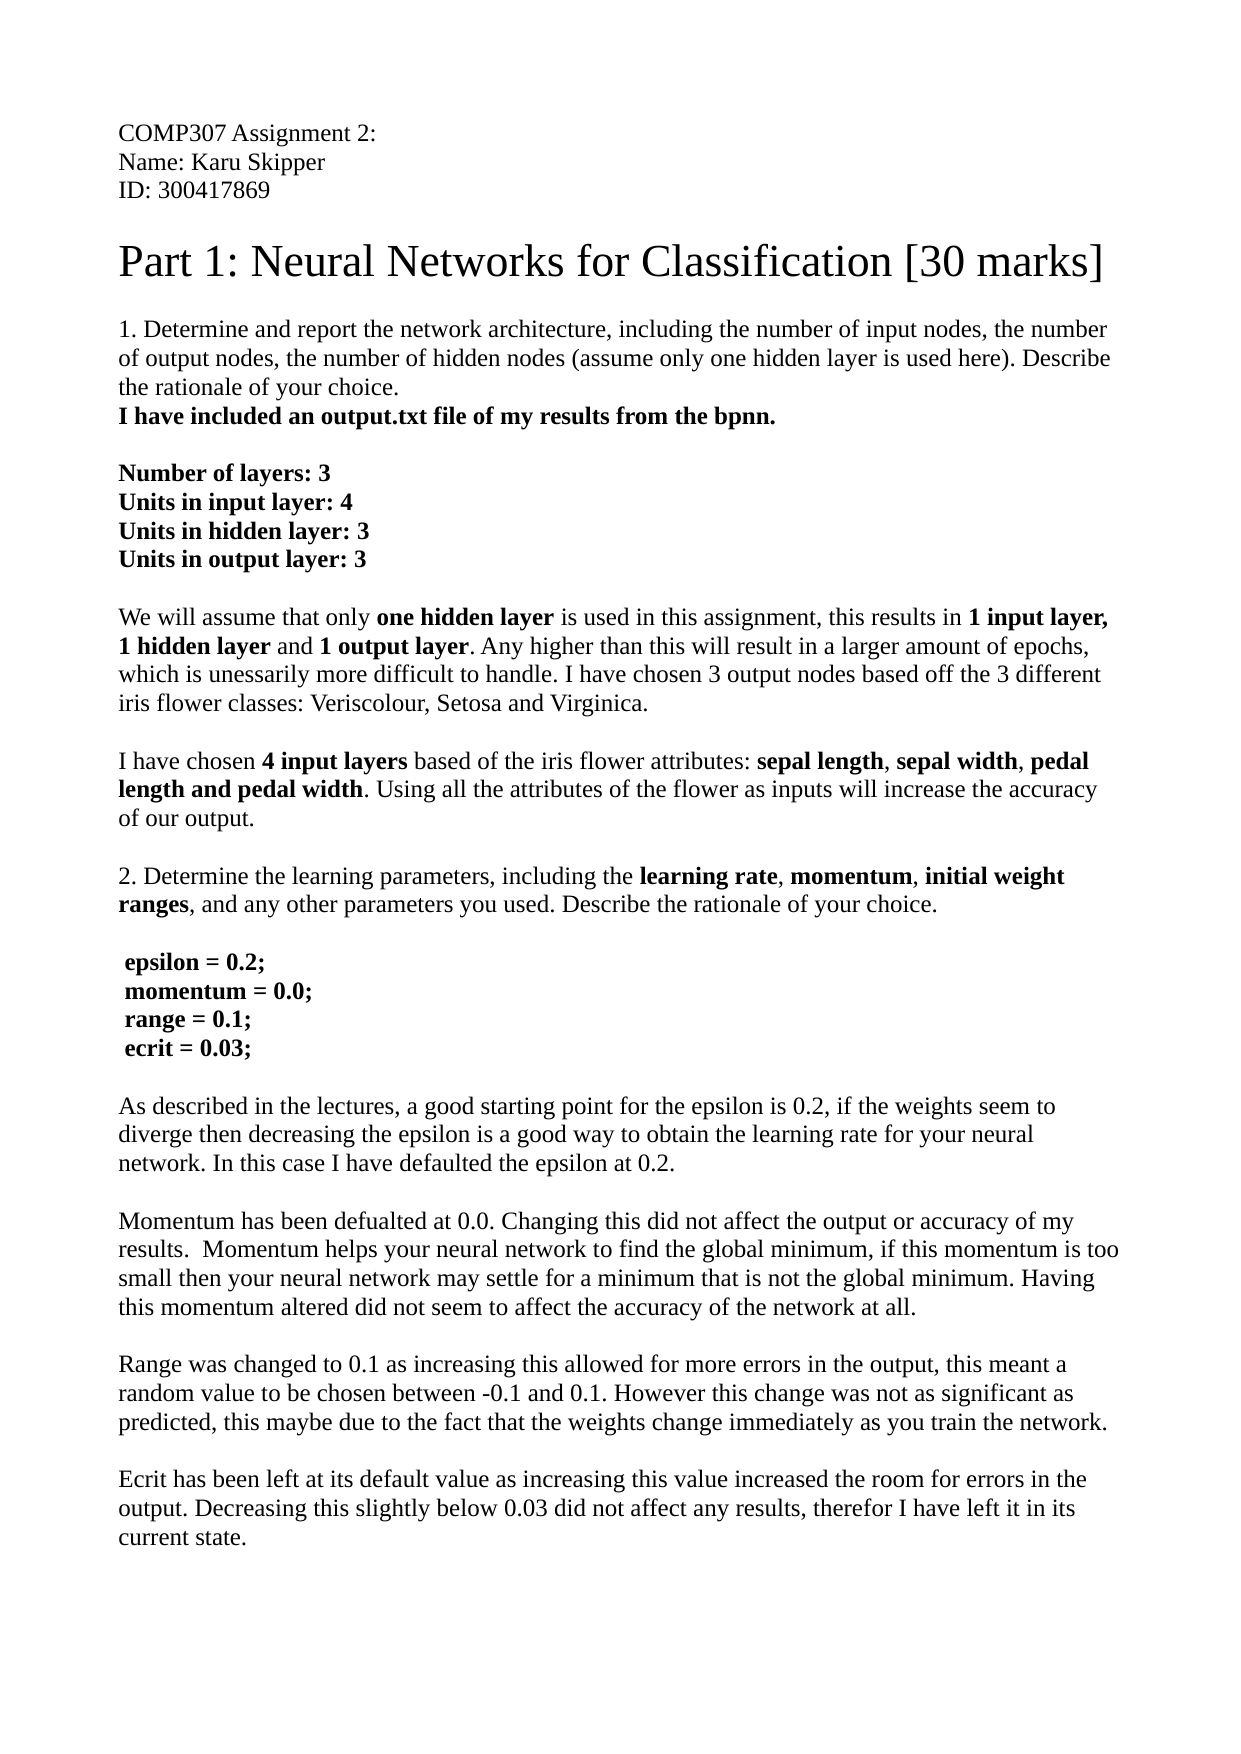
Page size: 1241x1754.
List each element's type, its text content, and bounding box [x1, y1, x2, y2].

text range = 0.1; [118, 1004, 1122, 1033]
text Units in hidden layer: 3 [118, 516, 1122, 544]
text ecrit = 0.03; [118, 1033, 1122, 1062]
text I have included an output.txt file of my results from the bpnn. [118, 401, 1122, 429]
text Part 1: Neural Networks for Classification [30 marks] [118, 233, 1122, 286]
text epsilon = 0.2; [118, 947, 1122, 976]
text 2. Determine the learning parameters, including the learning rate, momentum, initial weight ranges, and any other parameters you used. Describe the rationale of your choice. [118, 861, 1122, 918]
text As described in the lectures, a good starting point for the epsilon is 0.2, if the weights seem to diverge then decreasing the epsilon is a good way to obtain the learning rate for your neural network. In this case I have defaulted the epsilon at 0.2. [118, 1091, 1122, 1177]
text Name: Karu Skipper [118, 147, 1122, 176]
text 1. Determine and report the network architecture, including the number of input nodes, the number of output nodes, the number of hidden nodes (assume only one hidden layer is used here). Describe the rationale of your choice. [118, 314, 1122, 401]
text Range was changed to 0.1 as increasing this allowed for more errors in the output, this meant a random value to be chosen between -0.1 and 0.1. However this change was not as significant as predicted, this maybe due to the fact that the weights change immediately as you train the network. [118, 1349, 1122, 1436]
text Momentum has been defualted at 0.0. Changing this did not affect the output or accuracy of my results. Momentum helps your neural network to find the global minimum, if this momentum is too small then your neural network may settle for a minimum that is not the global minimum. Having this momentum altered did not seem to affect the accuracy of the network at all. [118, 1206, 1122, 1321]
text COMP307 Assignment 2: [118, 118, 1122, 147]
text Number of layers: 3 [118, 458, 1122, 487]
text momentum = 0.0; [118, 976, 1122, 1004]
text I have chosen 4 input layers based of the iris flower attributes: sepal length, sepal width, pedal length and pedal width. Using all the attributes of the flower as inputs will increase the accuracy of our output. [118, 746, 1122, 832]
text Units in input layer: 4 [118, 487, 1122, 516]
text ID: 300417869 [118, 176, 1122, 204]
text We will assume that only one hidden layer is used in this assignment, this results in 1 input layer, 1 hidden layer and 1 output layer. Any higher than this will result in a larger amount of epochs, which is unessarily more difficult to handle. I have chosen 3 output nodes based off the 3 different iris flower classes: Veriscolour, Setosa and Virginica. [118, 602, 1122, 717]
text Ecrit has been left at its default value as increasing this value increased the room for errors in the output. Decreasing this slightly below 0.03 did not affect any results, therefor I have left it in its current state. [118, 1464, 1122, 1551]
text Units in output layer: 3 [118, 544, 1122, 573]
